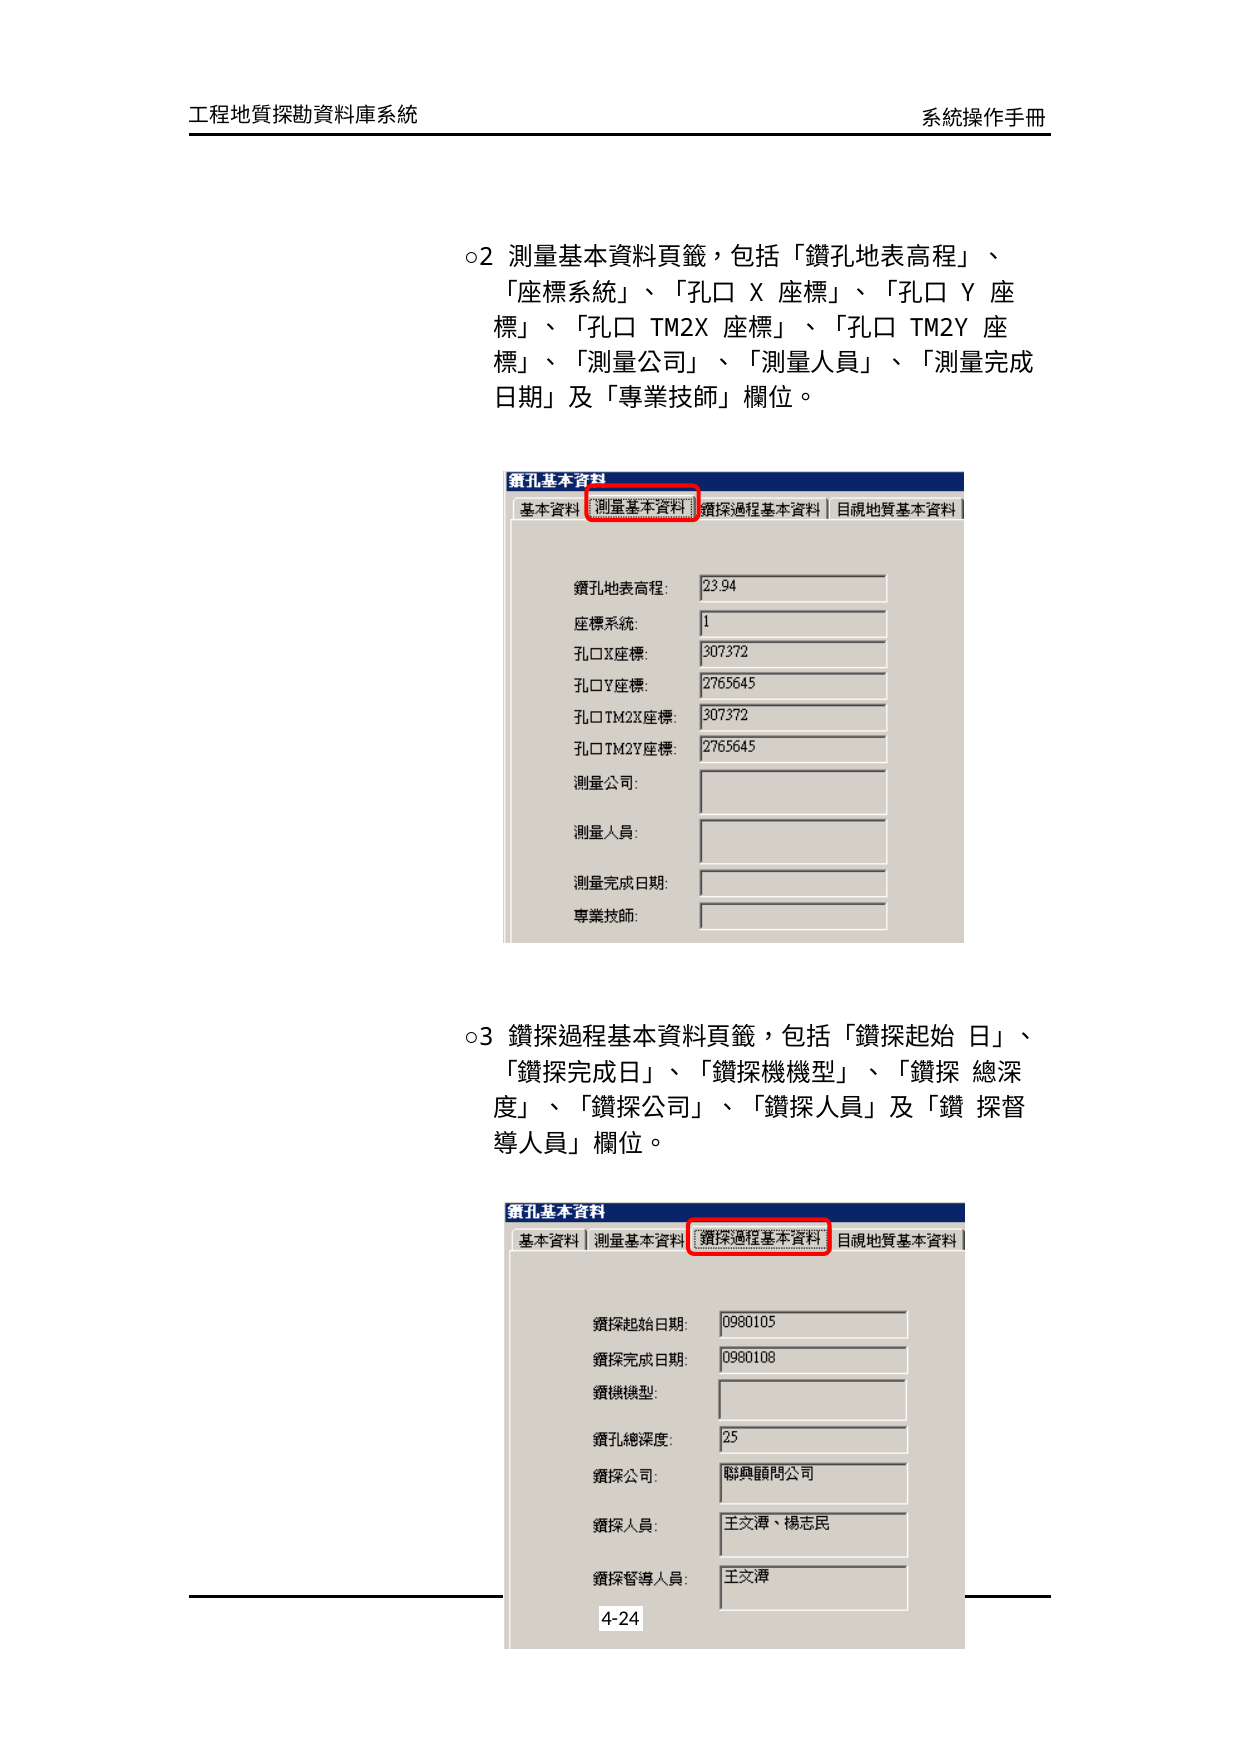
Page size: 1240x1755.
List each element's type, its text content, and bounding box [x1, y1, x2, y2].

text 「座標系統」、「孔口 X 座標」、「孔口 Y 座 標」、「孔口 TM2X 座標」、「孔口 TM2Y 座 標」、「測量公司」、「測量人員」、「測量完成 日期」及「專業技師」欄位。 [493, 273, 1048, 414]
picture [503, 1202, 965, 1649]
text ○3 鑽探過程基本資料頁籤，包括「鑽探起始 日」、「鑽探完成日」、「鑽探機機型」、「鑽探 總深度」、「鑽探公司」、「鑽探人員」及「鑽 探督導人員」欄位。 [464, 1017, 1048, 1159]
picture [503, 471, 964, 943]
text ○2 測量基本資料頁籤，包括「鑽孔地表高程」、 [464, 234, 1071, 273]
